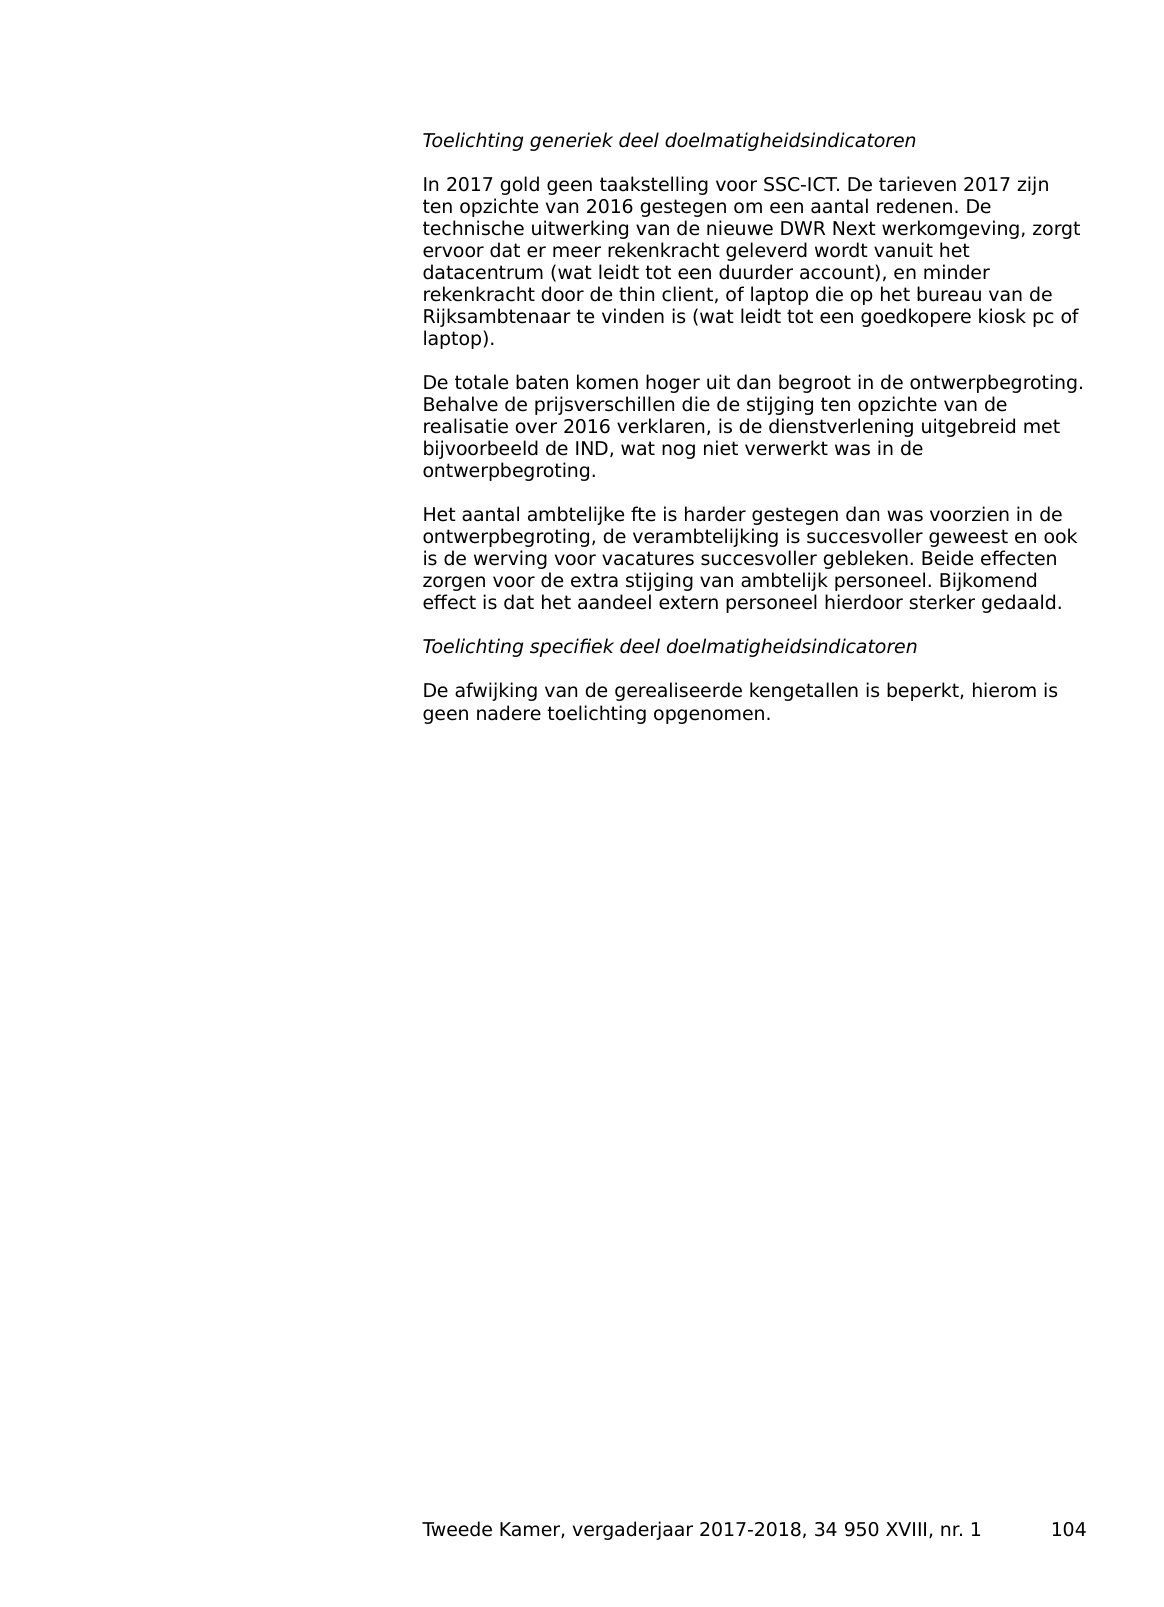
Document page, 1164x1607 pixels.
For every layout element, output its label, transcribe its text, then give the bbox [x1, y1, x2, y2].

text De totale baten komen hoger uit dan begroot in de ontwerpbegroting. Behalve de prijsverschillen die de stijging ten opzichte van de realisatie over 2016 verklaren, is de dienstverlening uitgebreid met bijvoorbeeld de IND, wat nog niet verwerkt was in de ontwerpbegroting. [422, 372, 1087, 482]
text De afwijking van de gerealiseerde kengetallen is beperkt, hierom is geen nadere toelichting opgenomen. [422, 680, 1087, 724]
subtitle Toelichting generiek deel doelmatigheidsindicatoren [422, 130, 1087, 152]
text Het aantal ambtelijke fte is harder gestegen dan was voorzien in de ontwerpbegroting, de verambtelijking is succesvoller geweest en ook is de werving voor vacatures succesvoller gebleken. Beide effecten zorgen voor de extra stijging van ambtelijk personeel. Bijkomend effect is dat het aandeel extern personeel hierdoor sterker gedaald. [422, 504, 1087, 614]
subtitle Toelichting specifiek deel doelmatigheidsindicatoren [422, 636, 1087, 658]
text In 2017 gold geen taakstelling voor SSC-ICT. De tarieven 2017 zijn ten opzichte van 2016 gestegen om een aantal redenen. De technische uitwerking van de nieuwe DWR Next werkomgeving, zorgt ervoor dat er meer rekenkracht geleverd wordt vanuit het datacentrum (wat leidt tot een duurder account), en minder rekenkracht door de thin client, of laptop die op het bureau van de Rijksambtenaar te vinden is (wat leidt tot een goedkopere kiosk pc of laptop). [422, 174, 1087, 350]
